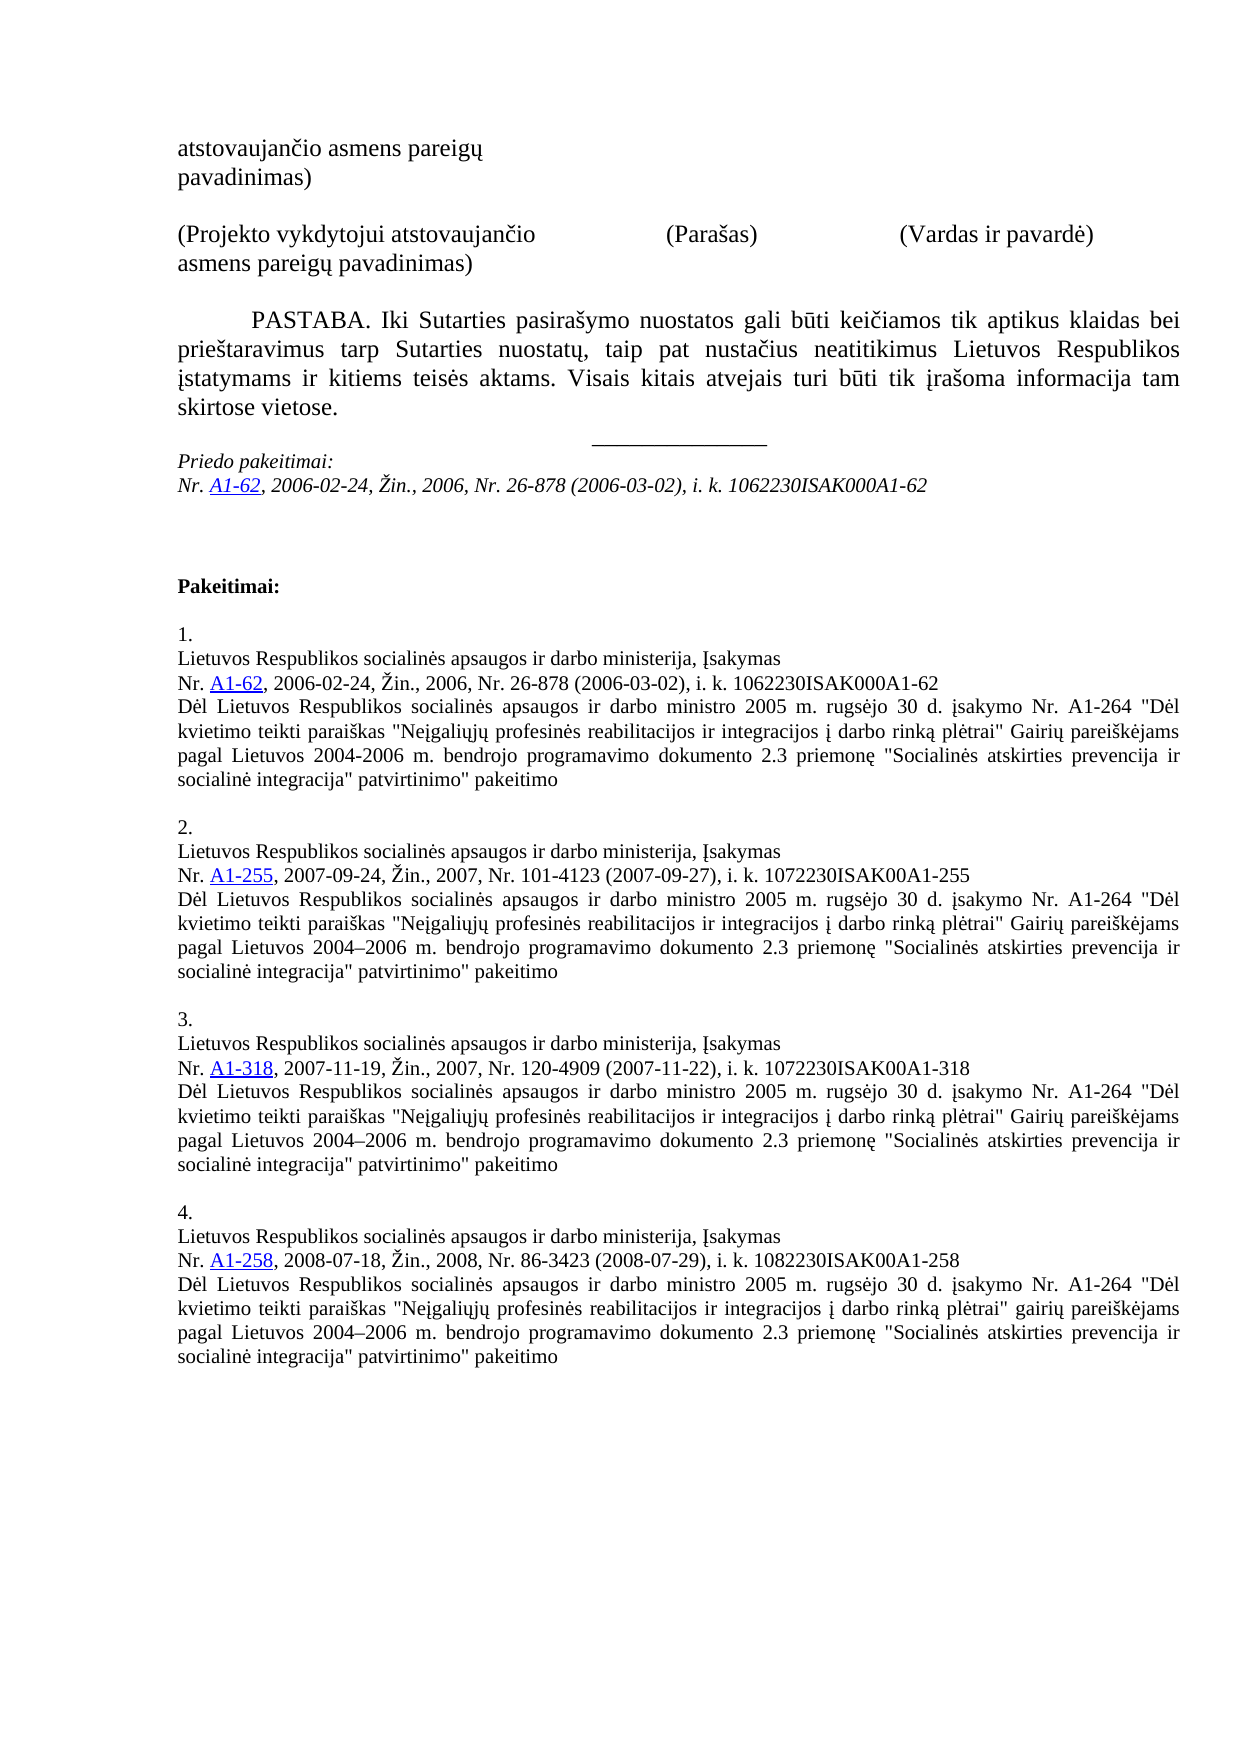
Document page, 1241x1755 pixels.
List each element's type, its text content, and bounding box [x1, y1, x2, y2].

text Lietuvos Respublikos socialinės apsaugos ir darbo ministerija, Įsakymas [177, 1031, 1181, 1055]
text Dėl Lietuvos Respublikos socialinės apsaugos ir darbo ministro 2005 m. rugsėjo 30 d. įsakymo Nr. A1-264 "Dėl kvietimo teikti paraiškas "Neįgaliųjų profesinės reabilitacijos ir integracijos į darbo rinką plėtrai" gairių pareiškėjams pagal Lietuvos 2004–2006 m. bendrojo programavimo dokumento 2.3 priemonę "Socialinės atskirties prevencija ir socialinė integracija" patvirtinimo" pakeitimo [177, 1272, 1181, 1368]
text atstovaujančio asmens pareigų [177, 133, 1181, 162]
text 2. [177, 815, 1181, 839]
text ______________ [177, 420, 1181, 449]
text Nr. A1-255, 2007-09-24, Žin., 2007, Nr. 101-4123 (2007-09-27), i. k. 1072230ISAK00A1-255 [177, 863, 1181, 887]
text Lietuvos Respublikos socialinės apsaugos ir darbo ministerija, Įsakymas [177, 646, 1181, 670]
text Nr. A1-318, 2007-11-19, Žin., 2007, Nr. 120-4909 (2007-11-22), i. k. 1072230ISAK00A1-318 [177, 1055, 1181, 1079]
text Pakeitimai: [177, 574, 1181, 598]
text Nr. A1-258, 2008-07-18, Žin., 2008, Nr. 86-3423 (2008-07-29), i. k. 1082230ISAK00A1-258 [177, 1248, 1181, 1272]
text 4. [177, 1200, 1181, 1224]
text Dėl Lietuvos Respublikos socialinės apsaugos ir darbo ministro 2005 m. rugsėjo 30 d. įsakymo Nr. A1-264 "Dėl kvietimo teikti paraiškas "Neįgaliųjų profesinės reabilitacijos ir integracijos į darbo rinką plėtrai" Gairių pareiškėjams pagal Lietuvos 2004–2006 m. bendrojo programavimo dokumento 2.3 priemonę "Socialinės atskirties prevencija ir socialinė integracija" patvirtinimo" pakeitimo [177, 887, 1181, 983]
text Nr. A1-62, 2006-02-24, Žin., 2006, Nr. 26-878 (2006-03-02), i. k. 1062230ISAK000A1-62 [177, 473, 1181, 497]
text Lietuvos Respublikos socialinės apsaugos ir darbo ministerija, Įsakymas [177, 1224, 1181, 1248]
text 3. [177, 1007, 1181, 1031]
text 1. [177, 622, 1181, 646]
text pavadinimas) [177, 162, 1181, 190]
text Priedo pakeitimai: [177, 449, 1181, 473]
text (Projekto vykdytojui atstovaujančio (Parašas) (Vardas ir pavardė) [177, 219, 1181, 248]
text PASTABA. Iki Sutarties pasirašymo nuostatos gali būti keičiamos tik aptikus klaidas bei prieštaravimus tarp Sutarties nuostatų, taip pat nustačius neatitikimus Lietuvos Respublikos įstatymams ir kitiems teisės aktams. Visais kitais atvejais turi būti tik įrašoma informacija tam skirtose vietose. [177, 305, 1181, 420]
text asmens pareigų pavadinimas) [177, 248, 1181, 277]
text Lietuvos Respublikos socialinės apsaugos ir darbo ministerija, Įsakymas [177, 839, 1181, 863]
text Dėl Lietuvos Respublikos socialinės apsaugos ir darbo ministro 2005 m. rugsėjo 30 d. įsakymo Nr. A1-264 "Dėl kvietimo teikti paraiškas "Neįgaliųjų profesinės reabilitacijos ir integracijos į darbo rinką plėtrai" Gairių pareiškėjams pagal Lietuvos 2004-2006 m. bendrojo programavimo dokumento 2.3 priemonę "Socialinės atskirties prevencija ir socialinė integracija" patvirtinimo" pakeitimo [177, 694, 1181, 791]
text Nr. A1-62, 2006-02-24, Žin., 2006, Nr. 26-878 (2006-03-02), i. k. 1062230ISAK000A1-62 [177, 670, 1181, 694]
text Dėl Lietuvos Respublikos socialinės apsaugos ir darbo ministro 2005 m. rugsėjo 30 d. įsakymo Nr. A1-264 "Dėl kvietimo teikti paraiškas "Neįgaliųjų profesinės reabilitacijos ir integracijos į darbo rinką plėtrai" Gairių pareiškėjams pagal Lietuvos 2004–2006 m. bendrojo programavimo dokumento 2.3 priemonę "Socialinės atskirties prevencija ir socialinė integracija" patvirtinimo" pakeitimo [177, 1079, 1181, 1176]
